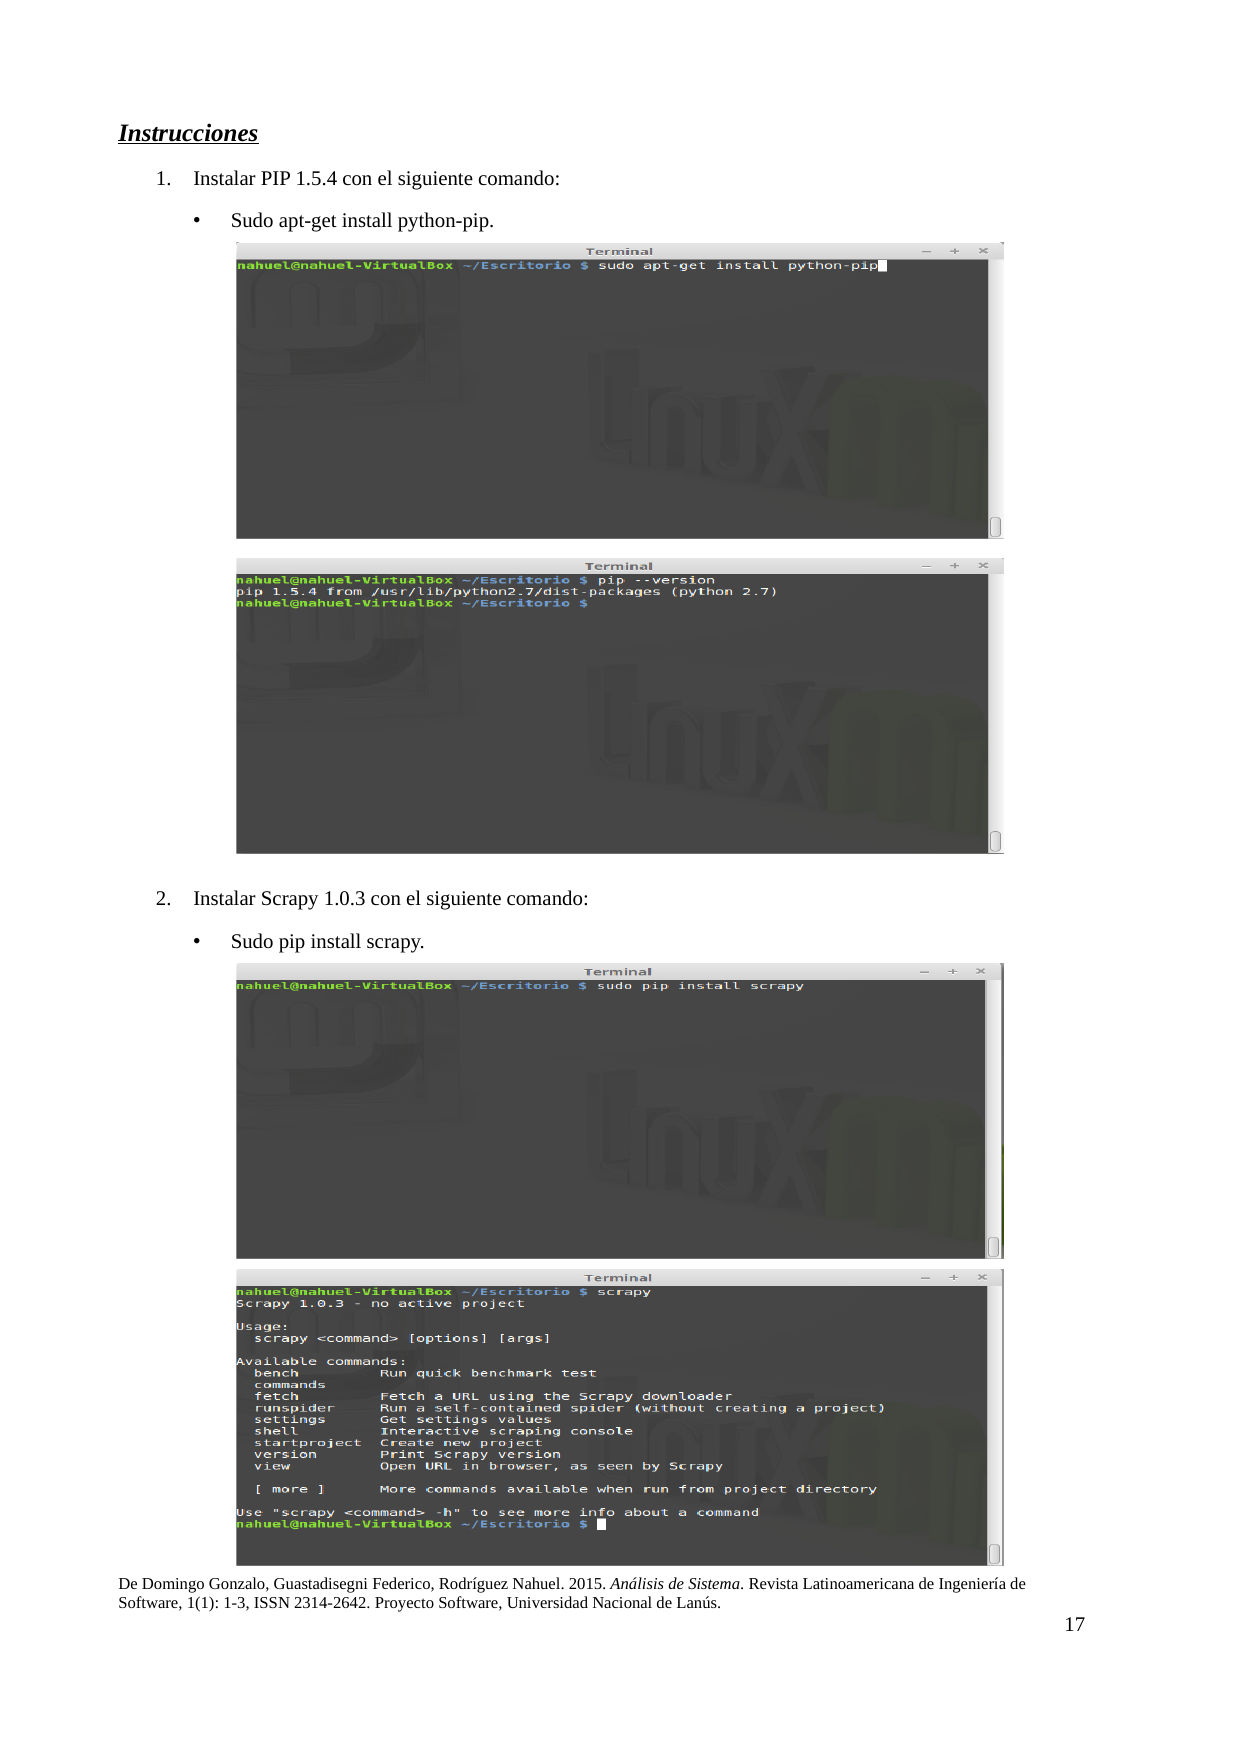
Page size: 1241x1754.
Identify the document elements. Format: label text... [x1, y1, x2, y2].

text Instrucciones [118, 118, 1122, 147]
picture [236, 242, 1004, 539]
picture [236, 558, 1004, 854]
list Instalar Scrapy 1.0.3 con el siguiente comando: [156, 886, 1122, 910]
picture [236, 1269, 1004, 1566]
picture [236, 963, 1004, 1259]
list Sudo apt-get install python-pip. [193, 208, 1122, 232]
list Instalar PIP 1.5.4 con el siguiente comando: [156, 166, 1122, 189]
list Sudo pip install scrapy. [193, 929, 1122, 953]
